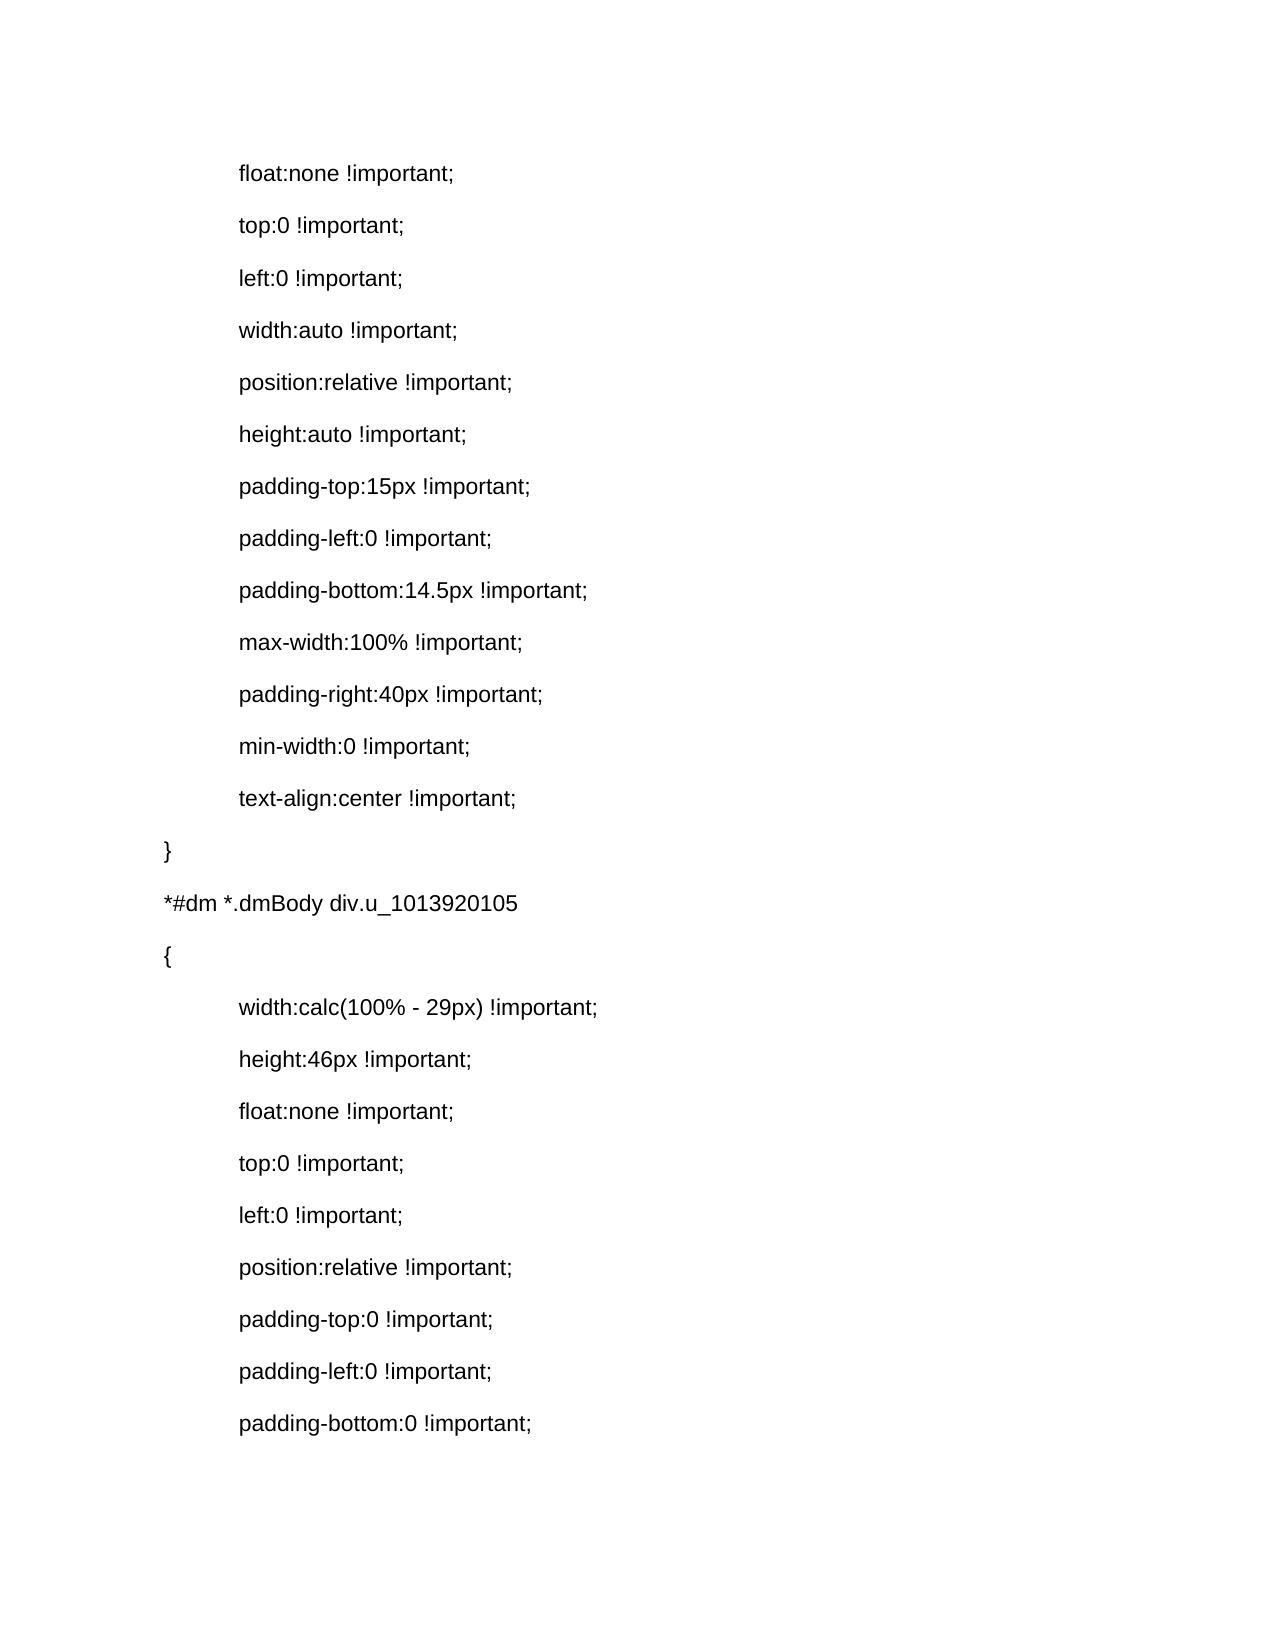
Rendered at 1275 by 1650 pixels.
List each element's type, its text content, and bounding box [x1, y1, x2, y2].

table_cell padding-bottom:0 !important; [153, 1400, 1125, 1452]
table_cell padding-left:0 !important; [153, 1348, 1125, 1400]
table_cell text-align:center !important; [153, 775, 1125, 827]
table_cell left:0 !important; [153, 254, 1125, 306]
table_cell left:0 !important; [153, 1192, 1125, 1244]
table_cell height:auto !important; [153, 410, 1125, 462]
table_cell padding-top:15px !important; [153, 463, 1125, 514]
table_cell top:0 !important; [153, 202, 1125, 254]
table_cell padding-left:0 !important; [153, 515, 1125, 567]
table_cell float:none !important; [153, 150, 1125, 202]
table_cell position:relative !important; [153, 1244, 1125, 1296]
table_cell float:none !important; [153, 1088, 1125, 1139]
table_cell min-width:0 !important; [153, 723, 1125, 775]
table_cell padding-right:40px !important; [153, 671, 1125, 723]
table_cell position:relative !important; [153, 358, 1125, 410]
table_cell } [153, 827, 1125, 879]
table_cell width:auto !important; [153, 306, 1125, 358]
table_cell *#dm *.dmBody div.u_1013920105 [153, 879, 1125, 931]
table_cell { [153, 931, 1125, 983]
table_cell width:calc(100% - 29px) !important; [153, 983, 1125, 1035]
table_cell padding-bottom:14.5px !important; [153, 567, 1125, 619]
table_cell padding-top:0 !important; [153, 1296, 1125, 1348]
table_cell max-width:100% !important; [153, 619, 1125, 671]
table_cell top:0 !important; [153, 1140, 1125, 1192]
table_cell height:46px !important; [153, 1035, 1125, 1087]
